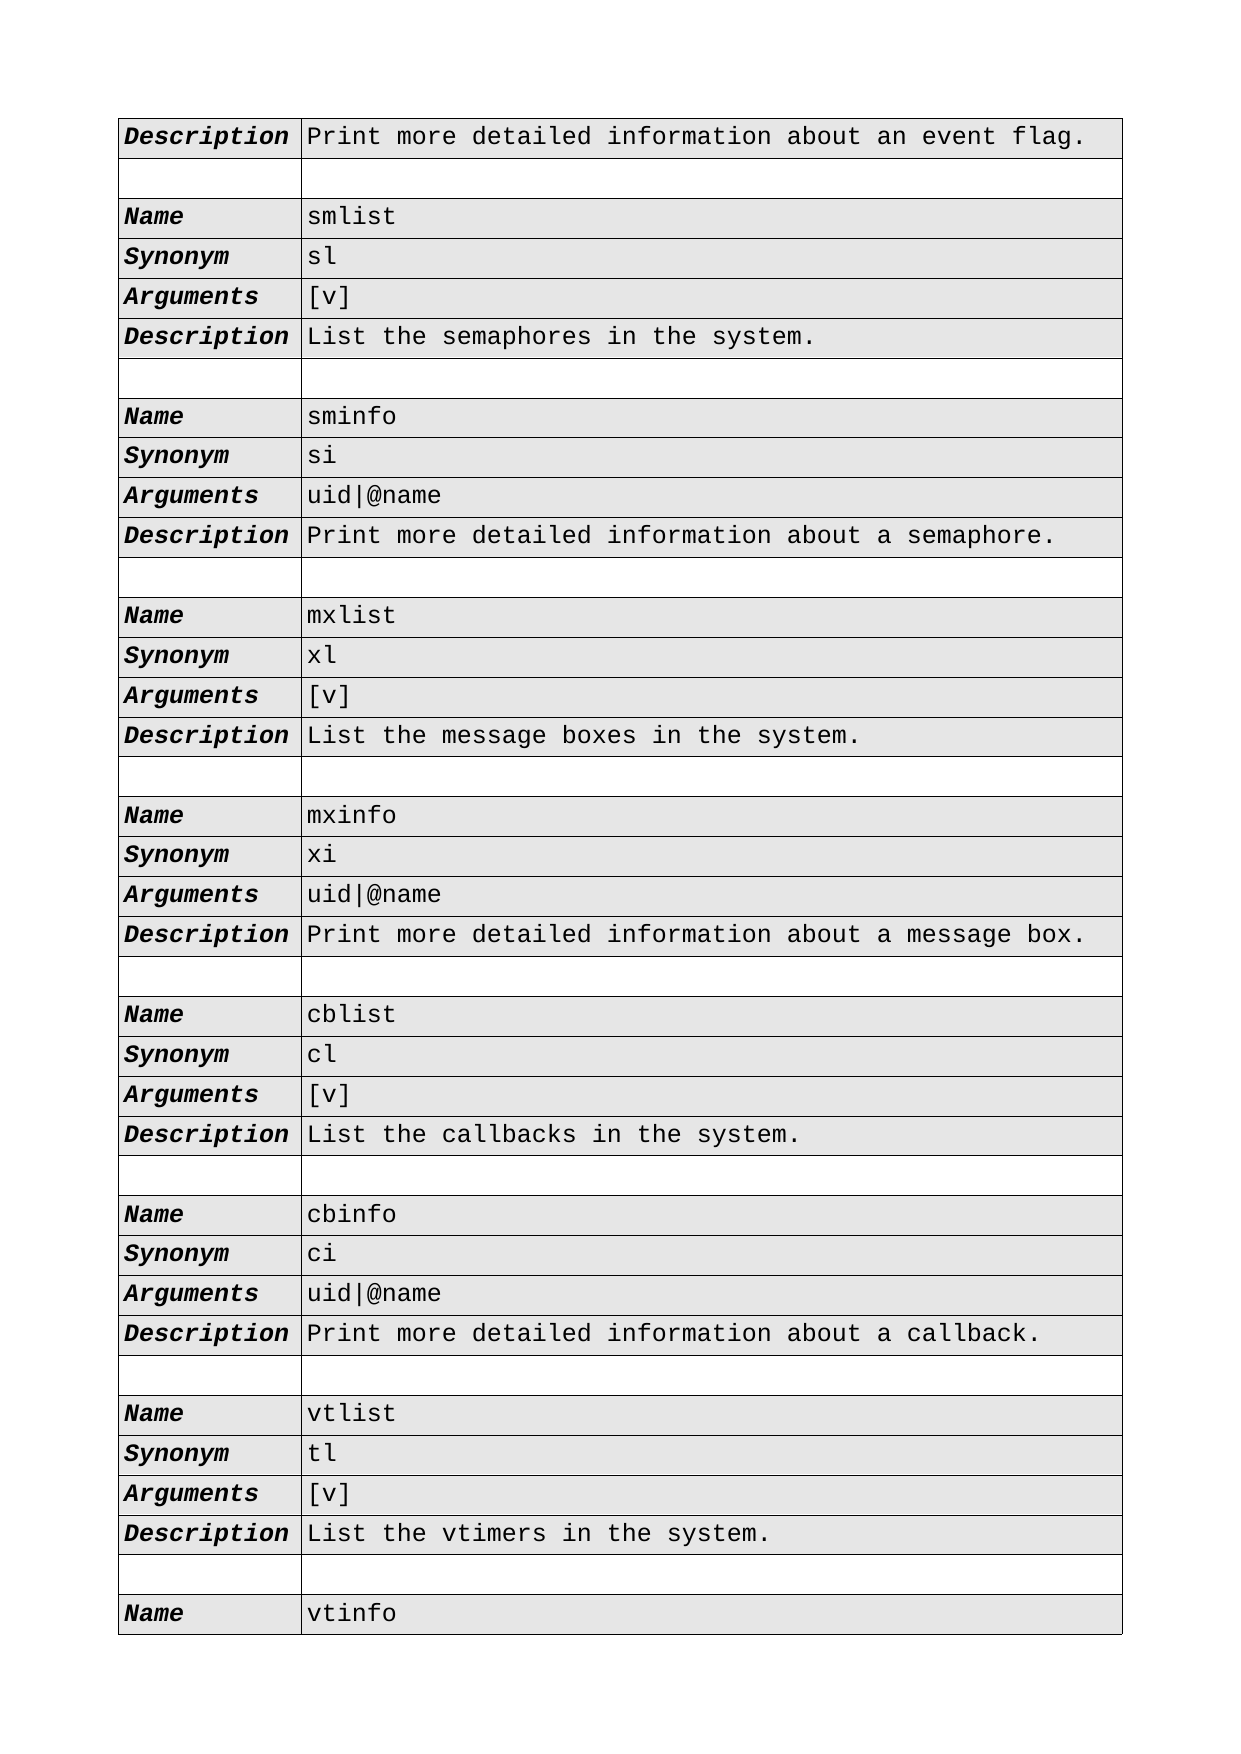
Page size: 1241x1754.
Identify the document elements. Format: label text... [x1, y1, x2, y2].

table_cell [302, 1156, 1122, 1195]
table_cell Synonym [119, 638, 301, 677]
table_cell uid|@name [302, 478, 1122, 517]
table_cell [302, 159, 1122, 198]
table_cell [119, 957, 301, 996]
table_cell Arguments [119, 1276, 301, 1315]
table_cell Description [119, 319, 301, 357]
table_cell sl [302, 239, 1122, 278]
table_cell [302, 359, 1122, 397]
table_cell cl [302, 1037, 1122, 1076]
table_cell vtinfo [302, 1595, 1122, 1634]
table_cell Synonym [119, 1037, 301, 1076]
table_cell Description [119, 1316, 301, 1355]
table_cell cbinfo [302, 1196, 1122, 1235]
table_cell [119, 558, 301, 597]
table_cell xl [302, 638, 1122, 677]
table_cell cblist [302, 997, 1122, 1036]
table_cell [v] [302, 1077, 1122, 1116]
table_cell List the callbacks in the system. [302, 1117, 1122, 1155]
table_cell [302, 558, 1122, 597]
table_cell Arguments [119, 1077, 301, 1116]
table_cell Print more detailed information about a callback. [302, 1316, 1122, 1355]
table_cell [119, 757, 301, 796]
table_cell Description [119, 1117, 301, 1155]
table_cell Arguments [119, 279, 301, 318]
table_cell Description [119, 718, 301, 756]
table_cell [119, 1156, 301, 1195]
table_cell Synonym [119, 837, 301, 876]
table_cell List the semaphores in the system. [302, 319, 1122, 357]
table_cell [v] [302, 279, 1122, 318]
table_cell Arguments [119, 877, 301, 916]
table_cell Arguments [119, 678, 301, 717]
table_cell Print more detailed information about a semaphore. [302, 518, 1122, 557]
table_cell Name [119, 1396, 301, 1435]
table_cell Name [119, 797, 301, 836]
table_cell mxlist [302, 598, 1122, 637]
table_cell sminfo [302, 399, 1122, 437]
table_cell [v] [302, 678, 1122, 717]
table_cell Synonym [119, 239, 301, 278]
table_cell List the message boxes in the system. [302, 718, 1122, 756]
table_cell Description [119, 119, 301, 158]
table_cell [302, 757, 1122, 796]
table_cell vtlist [302, 1396, 1122, 1435]
table_cell [v] [302, 1476, 1122, 1514]
table_cell uid|@name [302, 877, 1122, 916]
table_cell Name [119, 1595, 301, 1634]
table_cell Description [119, 1516, 301, 1554]
table_cell Arguments [119, 1476, 301, 1514]
table_cell mxinfo [302, 797, 1122, 836]
table_cell [119, 159, 301, 198]
table_cell Print more detailed information about an event flag. [302, 119, 1122, 158]
table_cell Name [119, 399, 301, 437]
table_cell xi [302, 837, 1122, 876]
table_cell Print more detailed information about a message box. [302, 917, 1122, 956]
table_cell [119, 1555, 301, 1594]
table_cell uid|@name [302, 1276, 1122, 1315]
table_cell Name [119, 997, 301, 1036]
table_cell Name [119, 1196, 301, 1235]
table_cell Description [119, 917, 301, 956]
table_cell Arguments [119, 478, 301, 517]
table_cell [119, 359, 301, 397]
table_cell Name [119, 598, 301, 637]
table_cell [302, 1555, 1122, 1594]
table_cell [302, 957, 1122, 996]
table_cell tl [302, 1436, 1122, 1474]
table_cell smlist [302, 199, 1122, 238]
table_cell Description [119, 518, 301, 557]
table_cell Name [119, 199, 301, 238]
table_cell [119, 1356, 301, 1395]
table_cell ci [302, 1236, 1122, 1275]
table_cell List the vtimers in the system. [302, 1516, 1122, 1554]
table_cell Synonym [119, 1236, 301, 1275]
table_cell si [302, 438, 1122, 477]
table_cell Synonym [119, 438, 301, 477]
table_cell [302, 1356, 1122, 1395]
table_cell Synonym [119, 1436, 301, 1474]
